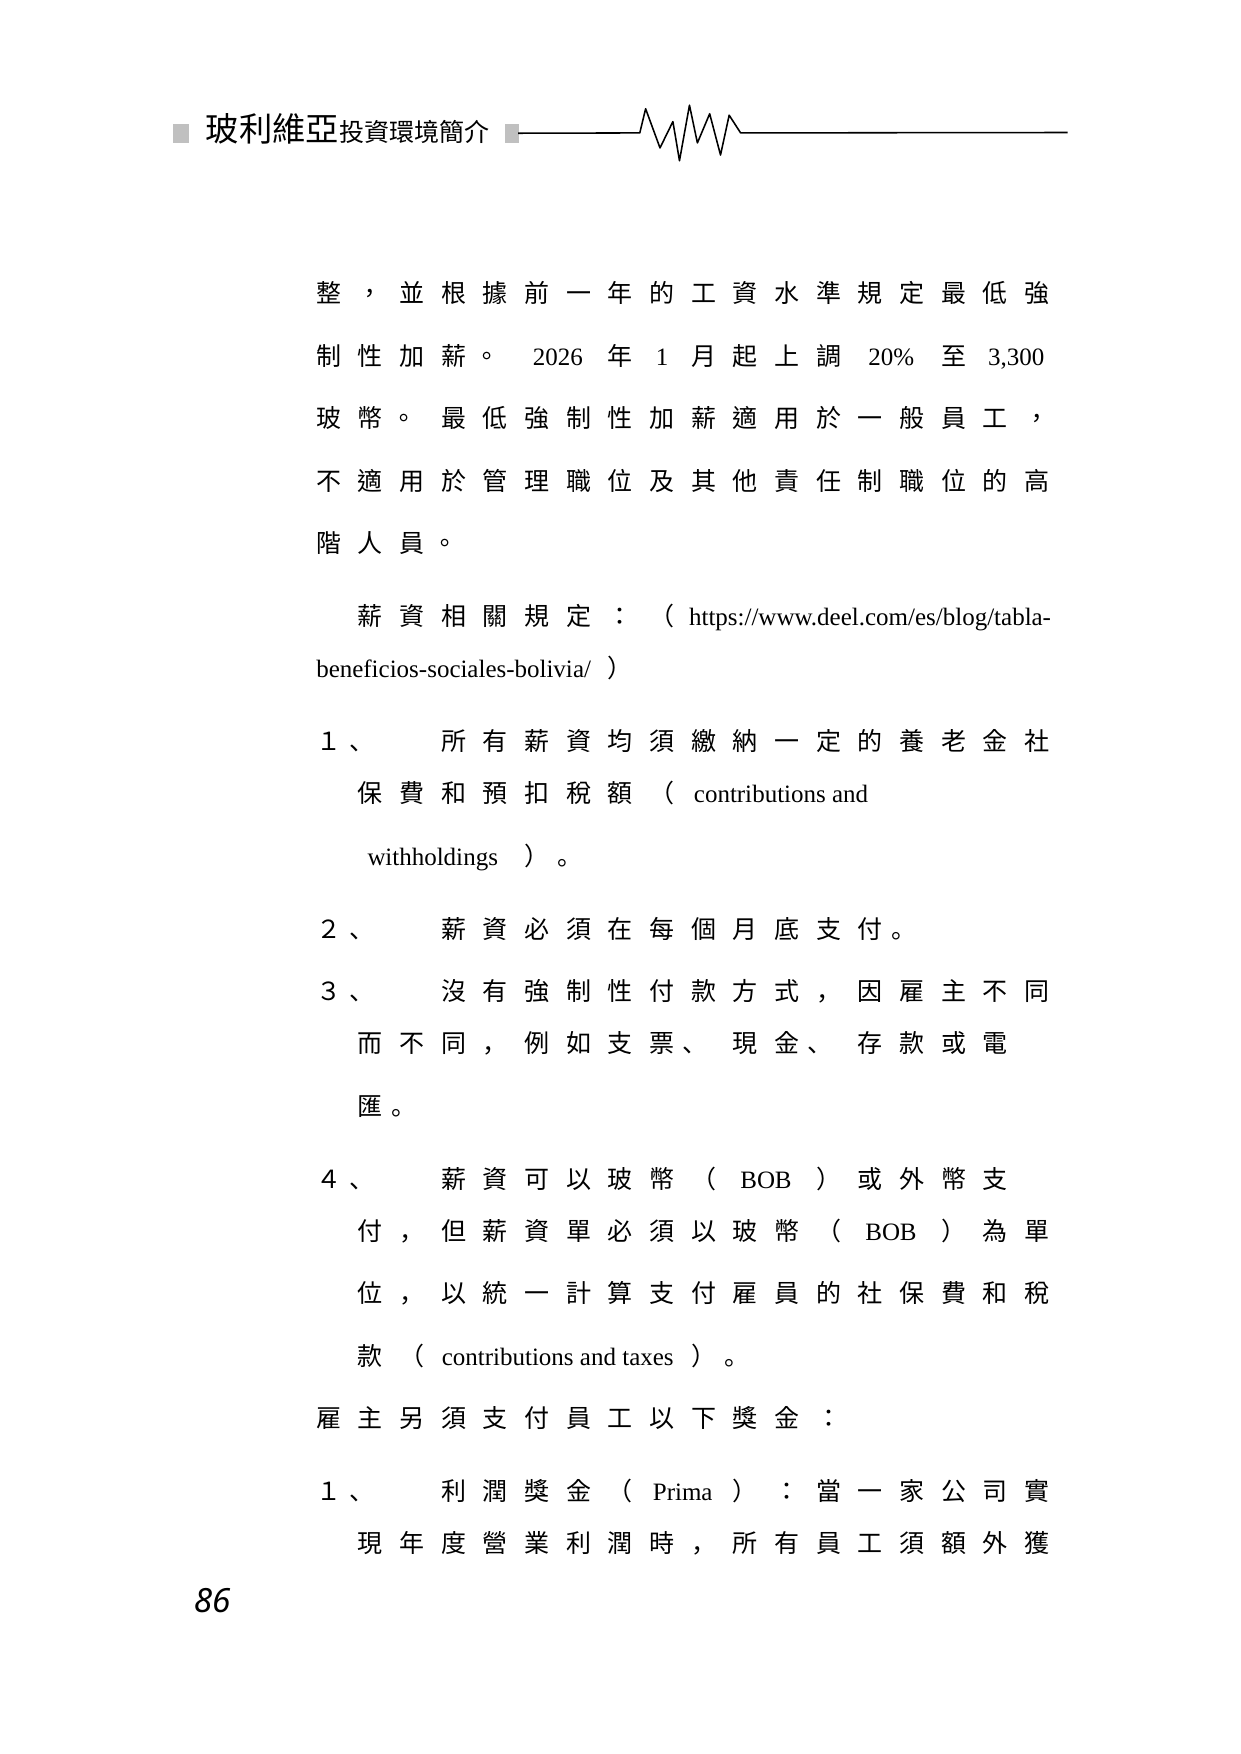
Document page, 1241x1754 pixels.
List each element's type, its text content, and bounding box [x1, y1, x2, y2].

text ２、 薪資必須在每個月底支付。 [281, 875, 1058, 938]
text １、 所有薪資均須繳納一定的養老金社保費和預扣稅額（contributions and withholdings）。 [281, 688, 1058, 875]
text ４、 薪資可以玻幣（BOB）或外幣支付，但薪資單必須以玻幣（BOB）為單位，以統一計算支付雇員的社保費和稅款（contributions and taxes）。 [281, 1125, 1058, 1375]
text ３、 沒有強制性付款方式，因雇主不同而不同，例如支票、現金、存款或電匯。 [281, 938, 1058, 1125]
text 雇主另須支付員工以下獎金： [281, 1375, 1058, 1438]
text 整，並根據前一年的工資水準規定最低強制性加薪。2026年1月起上調20%至3,300玻幣。最低強制性加薪適用於一般員工，不適用於管理職位及其他責任制職位的高階人員。 [281, 250, 1058, 563]
text 薪資相關規定：（https://www.deel.com/es/blog/tabla-beneficios-sociales-bolivia/） [281, 563, 1058, 688]
text １、 利潤獎金（Prima）：當一家公司實現年度營業利潤時，所有員工須額外獲 [281, 1438, 1058, 1563]
